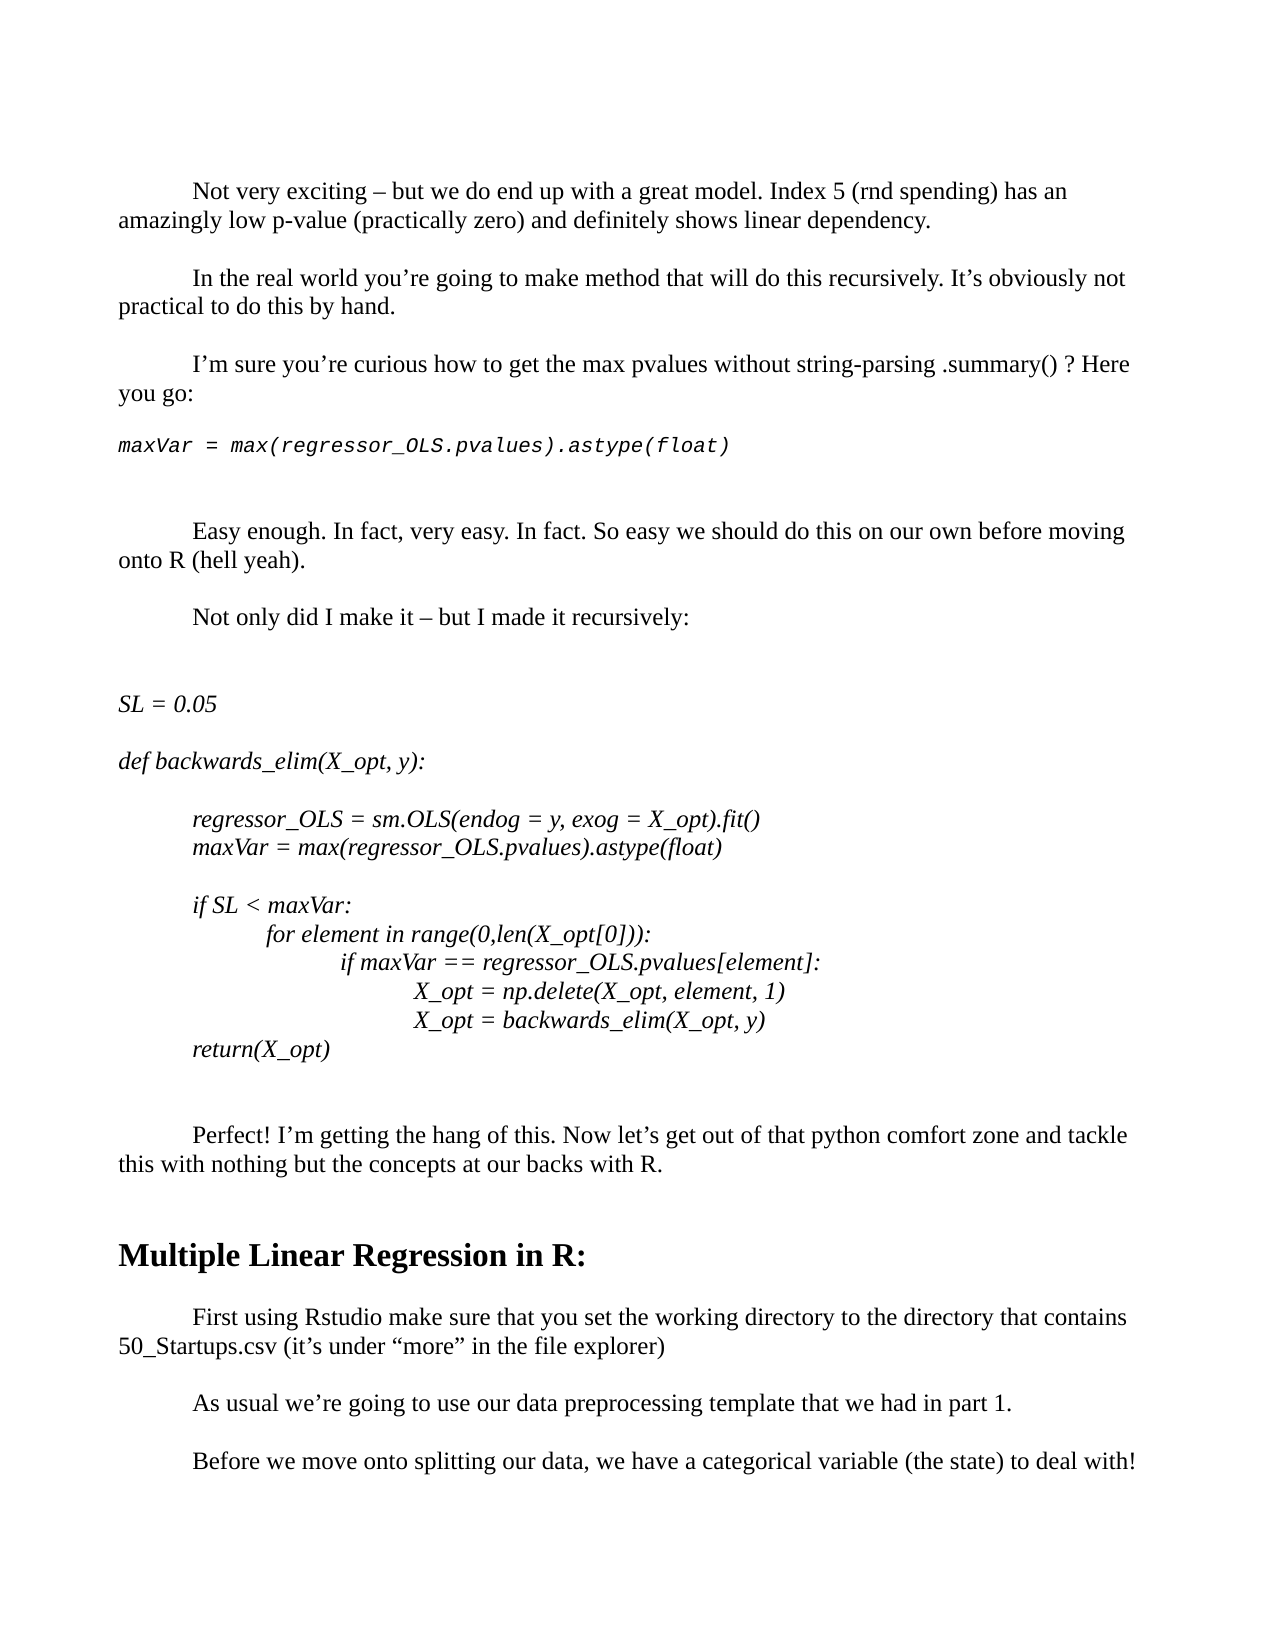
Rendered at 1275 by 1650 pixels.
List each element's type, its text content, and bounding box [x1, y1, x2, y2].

text As usual we’re going to use our data preprocessing template that we had in part 1. [118, 1388, 1157, 1417]
text Before we move onto splitting our data, we have a categorical variable (the state) to deal with! [118, 1446, 1157, 1474]
text First using Rstudio make sure that you set the working directory to the directory that contains 50_Startups.csv (it’s under “more” in the file explorer) [118, 1302, 1157, 1359]
text Multiple Linear Regression in R: [118, 1235, 1157, 1273]
text for element in range(0,len(X_opt[0])): [118, 919, 1157, 947]
text Perfect! I’m getting the hang of this. Now let’s get out of that python comfort zone and tackle this with nothing but the concepts at our backs with R. [118, 1120, 1157, 1177]
text X_opt = backwards_elim(X_opt, y) [118, 1005, 1157, 1034]
text Not very exciting – but we do end up with a great model. Index 5 (rnd spending) has an amazingly low p-value (practically zero) and definitely shows linear dependency. [118, 176, 1157, 234]
text def backwards_elim(X_opt, y): [118, 746, 1157, 775]
text Not only did I make it – but I made it recursively: [118, 602, 1157, 631]
text if maxVar == regressor_OLS.pvalues[element]: [118, 947, 1157, 976]
text In the real world you’re going to make method that will do this recursively. It’s obviously not practical to do this by hand. [118, 263, 1157, 320]
text regressor_OLS = sm.OLS(endog = y, exog = X_opt).fit() [118, 804, 1157, 832]
text maxVar = max(regressor_OLS.pvalues).astype(float) [118, 832, 1157, 861]
text SL = 0.05 [118, 689, 1157, 717]
text Easy enough. In fact, very easy. In fact. So easy we should do this on our own before moving onto R (hell yeah). [118, 516, 1157, 574]
text if SL < maxVar: [118, 890, 1157, 919]
text return(X_opt) [118, 1034, 1157, 1062]
text X_opt = np.delete(X_opt, element, 1) [118, 976, 1157, 1005]
text maxVar = max(regressor_OLS.pvalues).astype(float) [118, 435, 1157, 459]
text I’m sure you’re curious how to get the max pvalues without string-parsing .summary() ? Here you go: [118, 349, 1157, 406]
